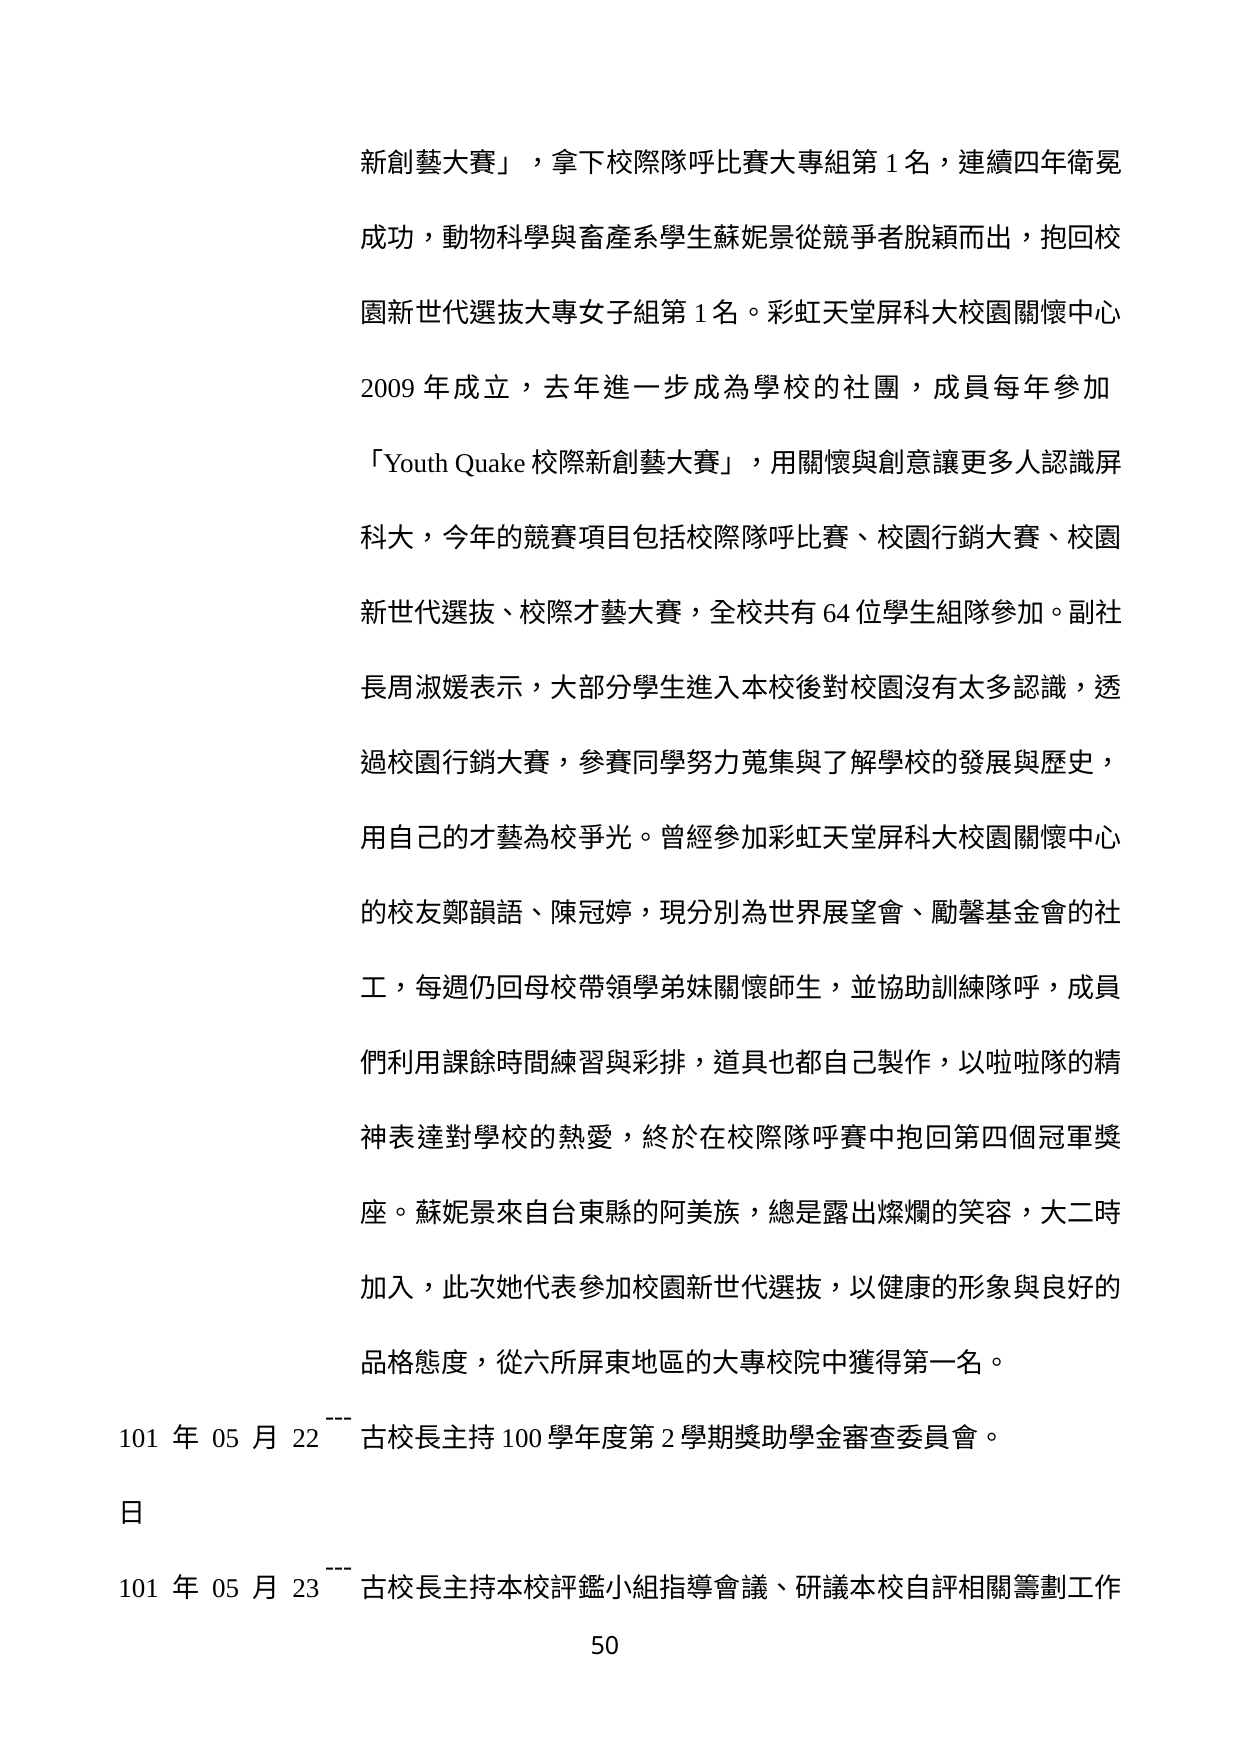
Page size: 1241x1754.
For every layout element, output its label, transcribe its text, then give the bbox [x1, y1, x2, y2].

table_cell --- [322, 123, 357, 1398]
table_cell --- [322, 1548, 357, 1623]
table_cell 101年05月23 [115, 1548, 322, 1623]
table_cell [115, 123, 322, 1398]
table_cell 新創藝大賽」，拿下校際隊呼比賽大專組第1名，連續四年衛冕成功，動物科學與畜產系學生蘇妮景從競爭者脫穎而出，抱回校園新世代選抜大專女子組第1名。彩虹天堂屏科大校園關懷中心2009年成立，去年進一步成為學校的社團，成員每年參加「Youth Quake校際新創藝大賽」，用關懷與創意讓更多人認識屏科大，今年的競賽項目包括校際隊呼比賽、校園行銷大賽、校園新世代選抜、校際才藝大賽，全校共有64位學生組隊參加。副社長周淑媛表示，大部分學生進入本校後對校園沒有太多認識，透過校園行銷大賽，參賽同學努力蒐集與了解學校的發展與歷史，用自己的才藝為校爭光。曾經參加彩虹天堂屏科大校園關懷中心的校友鄭韻語、陳冠婷，現分別為世界展望會、勵馨基金會的社工，每週仍回母校帶領學弟妹關懷師生，並協助訓練隊呼，成員們利用課餘時間練習與彩排，道具也都自己製作，以啦啦隊的精神表達對學校的熱愛，終於在校際隊呼賽中抱回第四個冠軍獎座。蘇妮景來自台東縣的阿美族，總是露出燦爛的笑容，大二時加入，此次她代表參加校園新世代選抜，以健康的形象與良好的品格態度，從六所屏東地區的大專校院中獲得第一名。 [358, 123, 1125, 1398]
table_cell --- [322, 1398, 357, 1548]
table_cell 古校長主持100學年度第2學期獎助學金審查委員會。 [358, 1398, 1125, 1548]
table_cell 古校長主持本校評鑑小組指導會議、研議本校自評相關籌劃工作 [358, 1548, 1125, 1623]
table_cell 101年05月22日 [115, 1398, 322, 1548]
